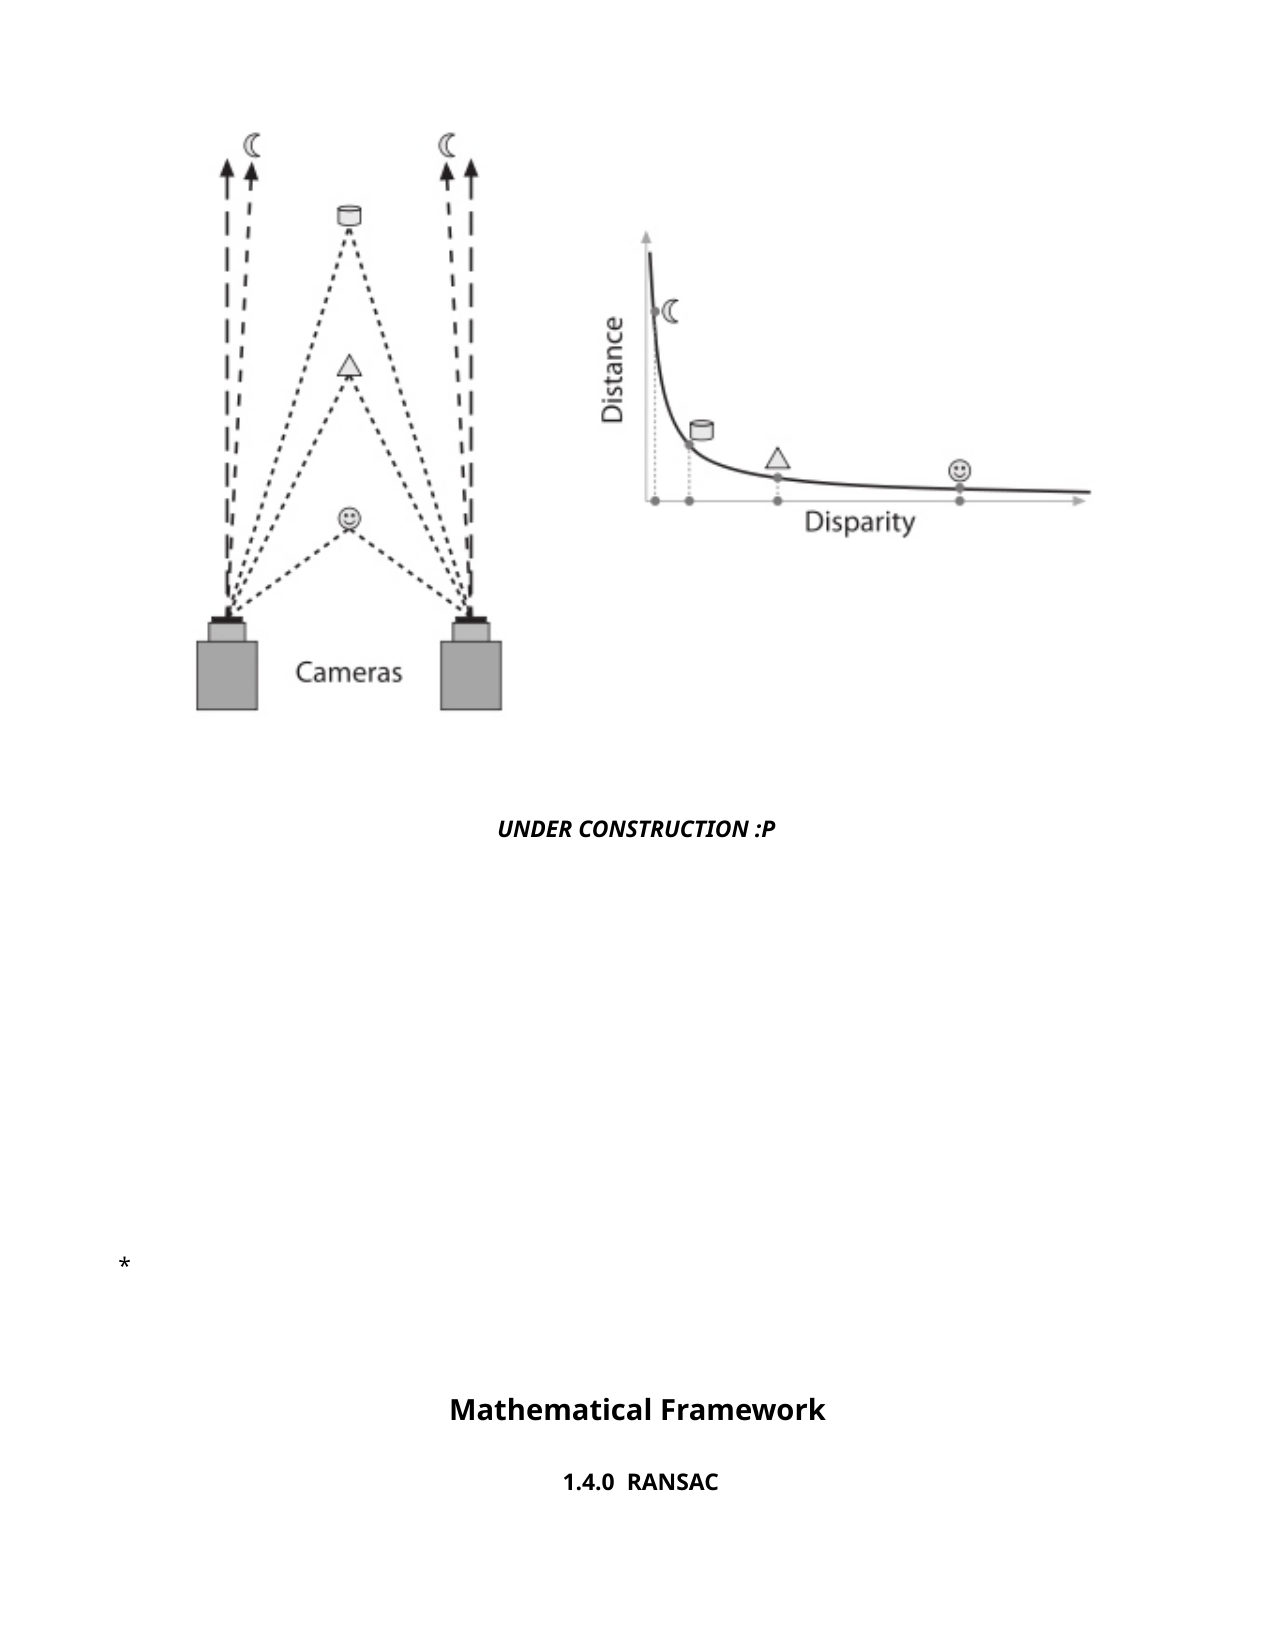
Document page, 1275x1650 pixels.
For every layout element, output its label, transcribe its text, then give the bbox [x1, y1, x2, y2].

picture [118, 118, 1157, 722]
text 1.4.0 RANSAC [118, 1466, 1157, 1497]
text UNDER CONSTRUCTION :P [118, 813, 1157, 844]
text * [118, 1250, 1157, 1282]
text Mathematical Framework [118, 1389, 1157, 1429]
